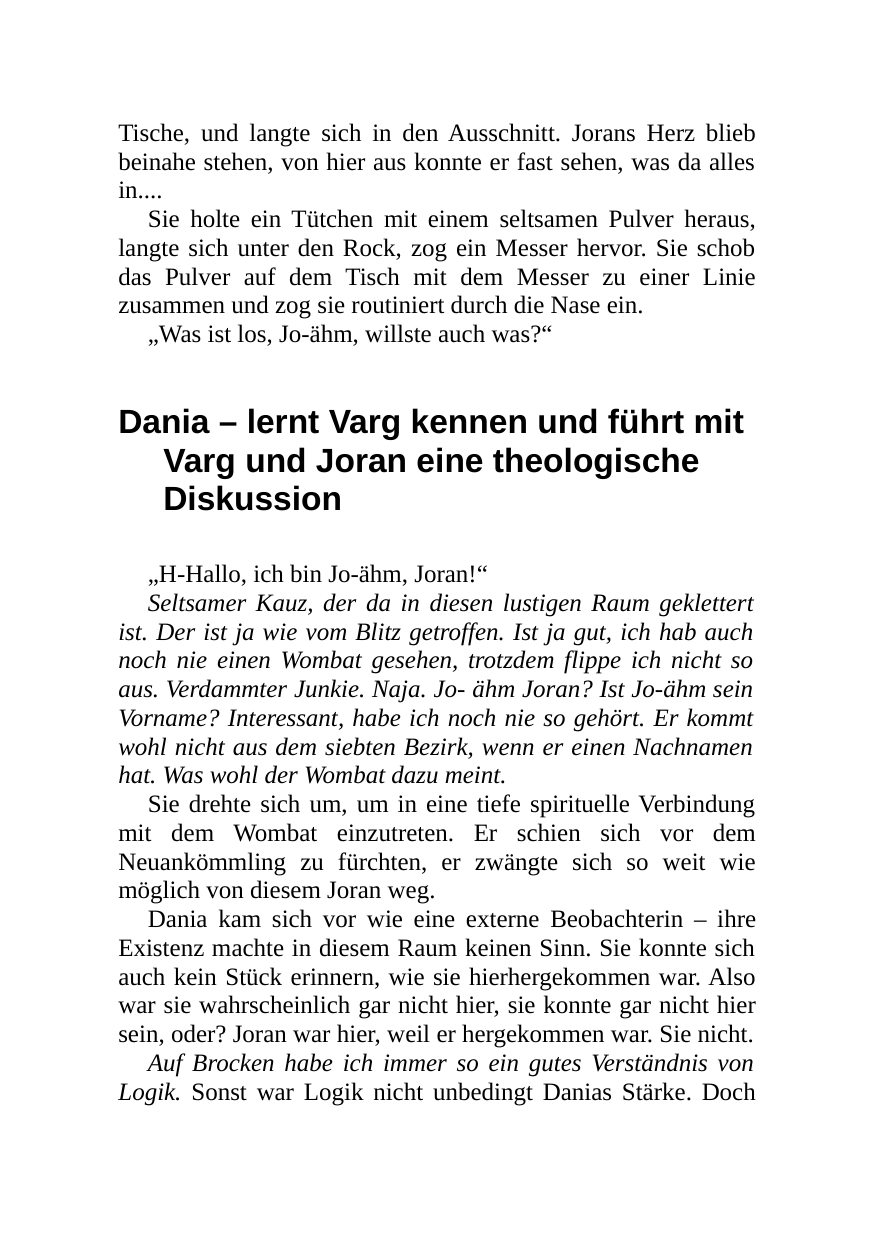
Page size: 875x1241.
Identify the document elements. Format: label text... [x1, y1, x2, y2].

text Sie drehte sich um, um in eine tiefe spirituelle Verbindung mit dem Wombat einzutreten. Er schien sich vor dem Neuankömmling zu fürchten, er zwängte sich so weit wie möglich von diesem Joran weg. [118, 789, 756, 904]
text Sie holte ein Tütchen mit einem seltsamen Pulver heraus, langte sich unter den Rock, zog ein Messer hervor. Sie schob das Pulver auf dem Tisch mit dem Messer zu einer Linie zusammen und zog sie routiniert durch die Nase ein. [118, 204, 756, 319]
subtitle Dania – lernt Varg kennen und führt mit Varg und Joran eine theologische Diskussion [118, 402, 756, 518]
text Auf Brocken habe ich immer so ein gutes Verständnis von Logik. Sonst war Logik nicht unbedingt Danias Stärke. Doch [118, 1048, 756, 1105]
text „Was ist los, Jo-ähm, willste auch was?“ [118, 319, 756, 348]
text Tische, und langte sich in den Ausschnitt. Jorans Herz blieb beinahe stehen, von hier aus konnte er fast sehen, was da alles in.... [118, 118, 756, 204]
text „H-Hallo, ich bin Jo-ähm, Joran!“ [118, 559, 756, 588]
text Seltsamer Kauz, der da in diesen lustigen Raum geklettert ist. Der ist ja wie vom Blitz getroffen. Ist ja gut, ich hab auch noch nie einen Wombat gesehen, trotzdem flippe ich nicht so aus. Verdammter Junkie. Naja. Jo- ähm Joran? Ist Jo-ähm sein Vorname? Interessant, habe ich noch nie so gehört. Er kommt wohl nicht aus dem siebten Bezirk, wenn er einen Nachnamen hat. Was wohl der Wombat dazu meint. [118, 588, 756, 789]
text Dania kam sich vor wie eine externe Beobachterin – ihre Existenz machte in diesem Raum keinen Sinn. Sie konnte sich auch kein Stück erinnern, wie sie hierhergekommen war. Also war sie wahrscheinlich gar nicht hier, sie konnte gar nicht hier sein, oder? Joran war hier, weil er hergekommen war. Sie nicht. [118, 904, 756, 1048]
